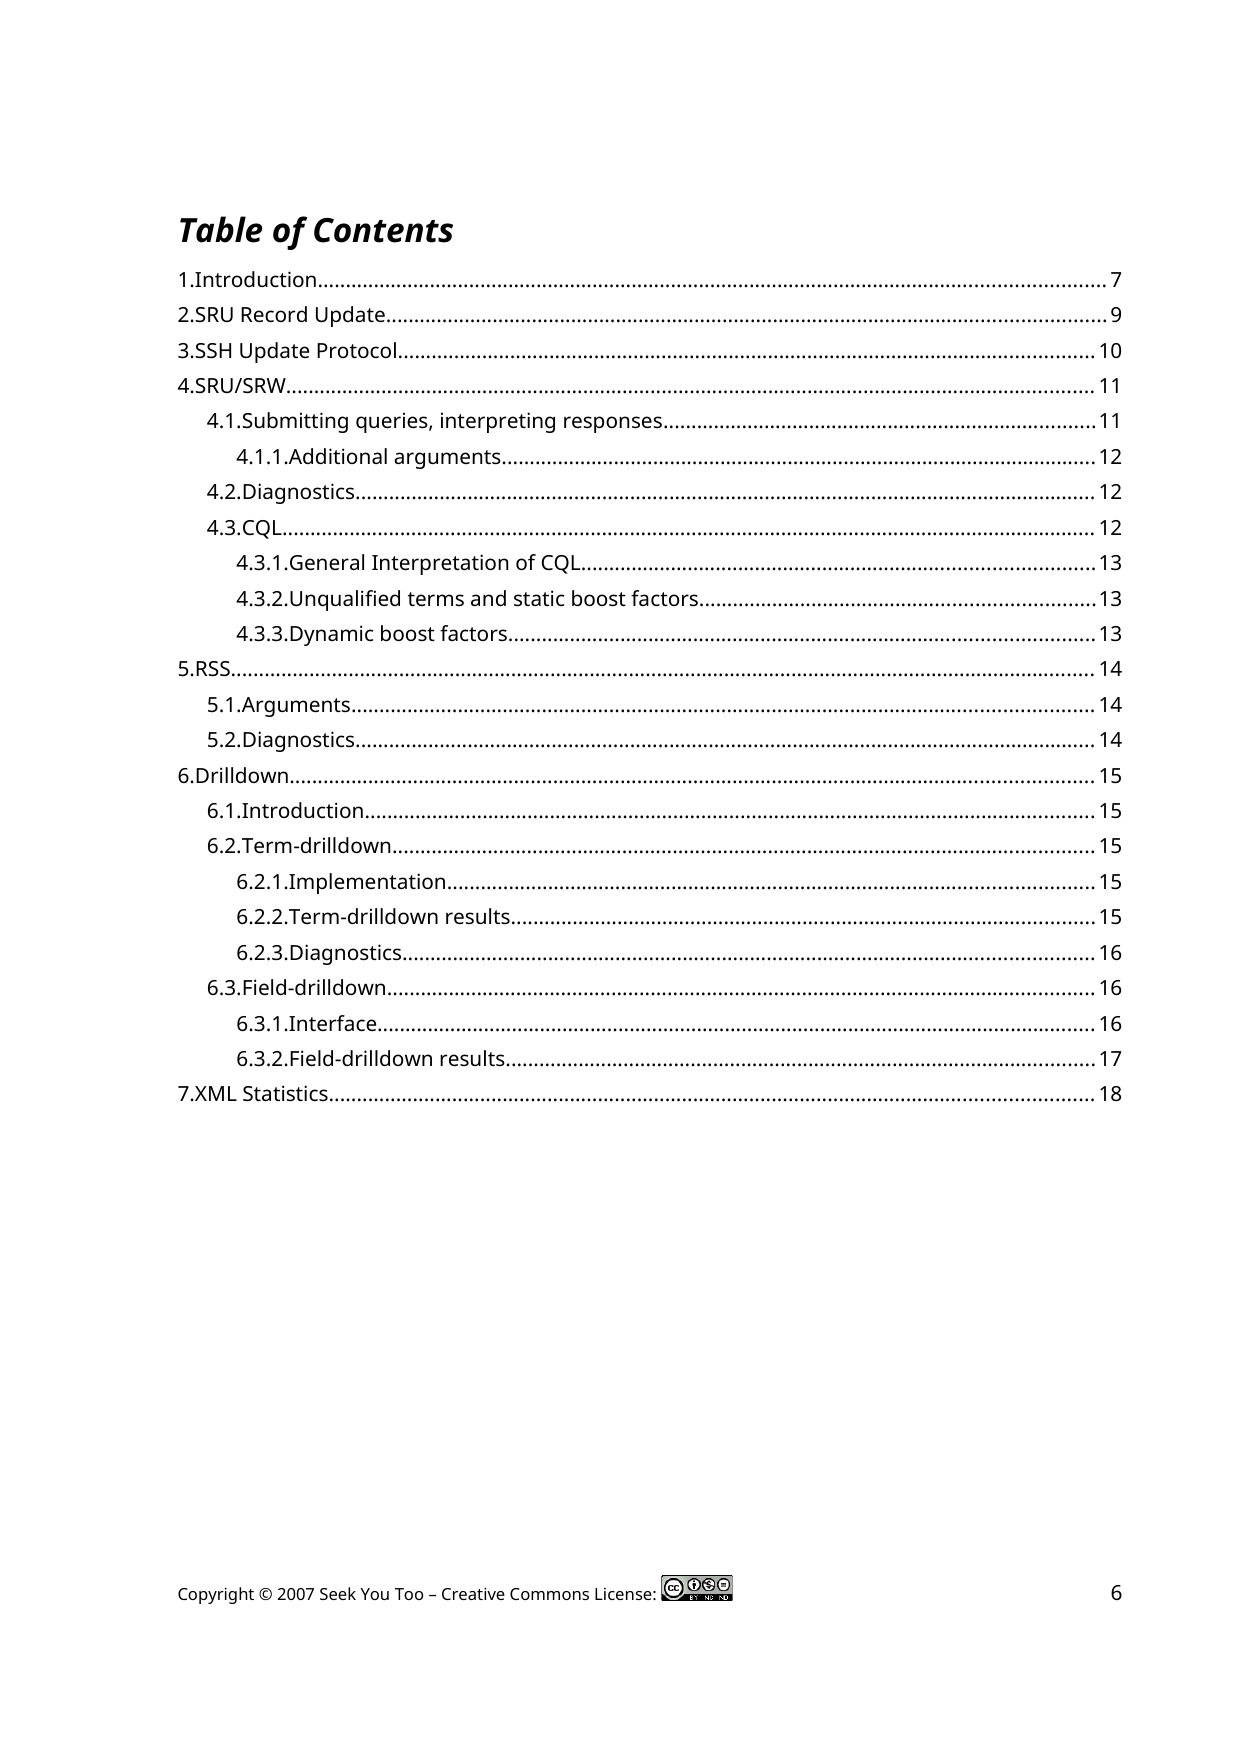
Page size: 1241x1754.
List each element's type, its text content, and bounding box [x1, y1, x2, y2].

picture [661, 1575, 733, 1601]
text 4.1.1.Additional arguments 12 [236, 435, 1122, 470]
text 7.XML Statistics 18 [177, 1072, 1122, 1108]
text 2.SRU Record Update 9 [177, 293, 1122, 329]
text 4.2.Diagnostics 12 [207, 470, 1122, 506]
text 5.2.Diagnostics 14 [207, 718, 1122, 754]
text 6.2.1.Implementation 15 [236, 860, 1122, 895]
text 6.2.3.Diagnostics 16 [236, 931, 1122, 966]
text 1.Introduction 7 [177, 258, 1122, 293]
text 4.3.2.Unqualified terms and static boost factors 13 [236, 577, 1122, 612]
subtitle Table of Contents [177, 207, 1122, 252]
text 4.3.3.Dynamic boost factors 13 [236, 612, 1122, 647]
text 3.SSH Update Protocol 10 [177, 329, 1122, 364]
text 4.3.1.General Interpretation of CQL 13 [236, 541, 1122, 577]
text 5.1.Arguments 14 [207, 683, 1122, 718]
text 6.3.Field-drilldown 16 [207, 966, 1122, 1002]
text 6.3.2.Field-drilldown results 17 [236, 1037, 1122, 1072]
text 6.2.2.Term-drilldown results 15 [236, 895, 1122, 931]
text 4.3.CQL 12 [207, 506, 1122, 541]
text 6.2.Term-drilldown 15 [207, 824, 1122, 860]
text 4.SRU/SRW 11 [177, 364, 1122, 399]
text 6.3.1.Interface 16 [236, 1002, 1122, 1037]
text 6.1.Introduction 15 [207, 789, 1122, 824]
text 5.RSS 14 [177, 647, 1122, 683]
text 6.Drilldown 15 [177, 754, 1122, 789]
text 4.1.Submitting queries, interpreting responses 11 [207, 399, 1122, 435]
